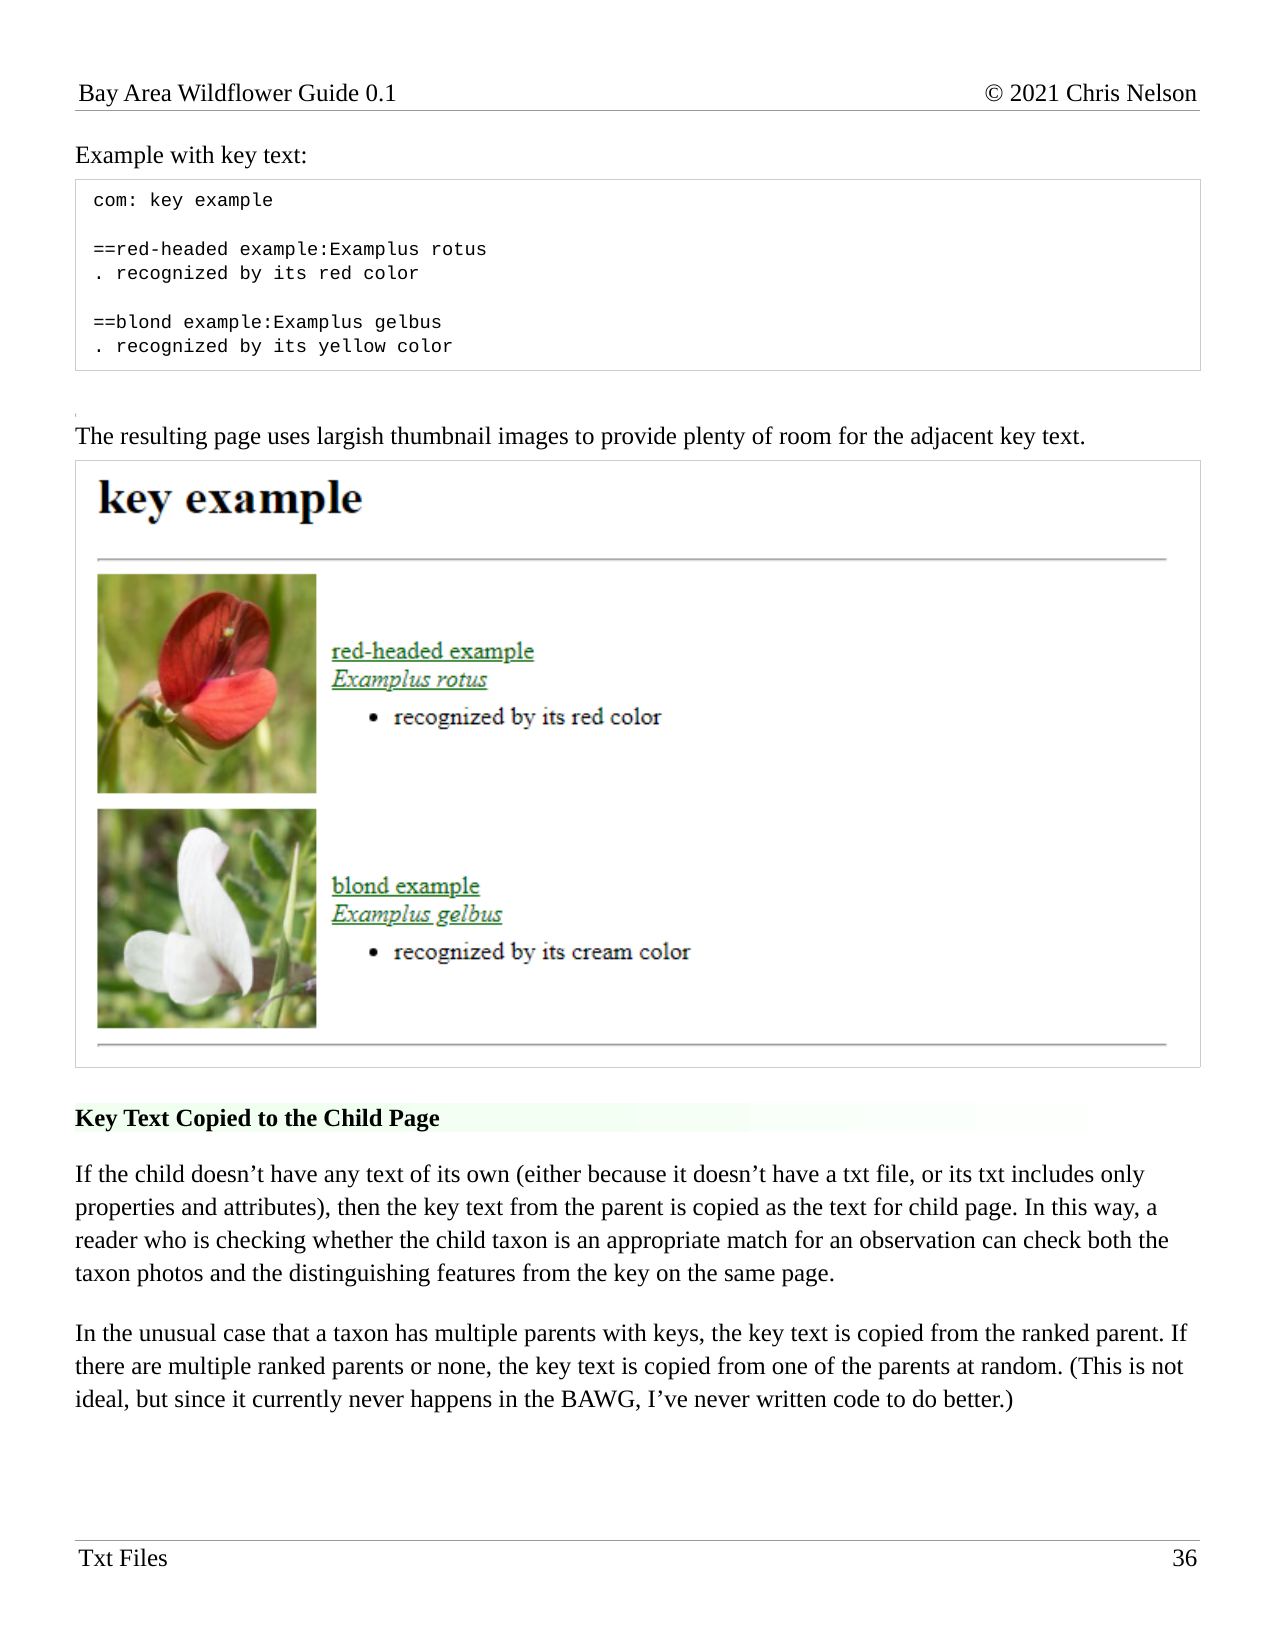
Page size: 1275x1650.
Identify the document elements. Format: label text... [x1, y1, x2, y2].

text ==red-headed example:Examplus rotus [76, 228, 1200, 252]
picture [93, 472, 1175, 1055]
text Example with key text: [75, 140, 1200, 169]
text . recognized by its yellow color [76, 325, 1200, 370]
text If the child doesn’t have any text of its own (either because it doesn’t have a txt file, or its txt includes only properties and attributes), then the key text from the parent is copied as the text for child page. In this way, a reader who is checking whether the child taxon is an appropriate match for an observation can check both the taxon photos and the distinguishing features from the key on the same page. [75, 1159, 1200, 1286]
text . recognized by its red color [76, 252, 1200, 285]
text In the unusual case that a taxon has multiple parents with keys, the key text is copied from the ranked parent. If there are multiple ranked parents or none, the key text is copied from one of the parents at random. (This is not ideal, but since it currently never happens in the BAWG, I’ve never written code to do better.) [75, 1318, 1200, 1412]
subtitle Key Text Copied to the Child Page [75, 1103, 1200, 1132]
text The resulting page uses largish thumbnail images to provide plenty of room for the adjacent key text. [75, 401, 1200, 450]
text ==blond example:Examplus gelbus [76, 301, 1200, 325]
text com: key example [76, 180, 1200, 212]
